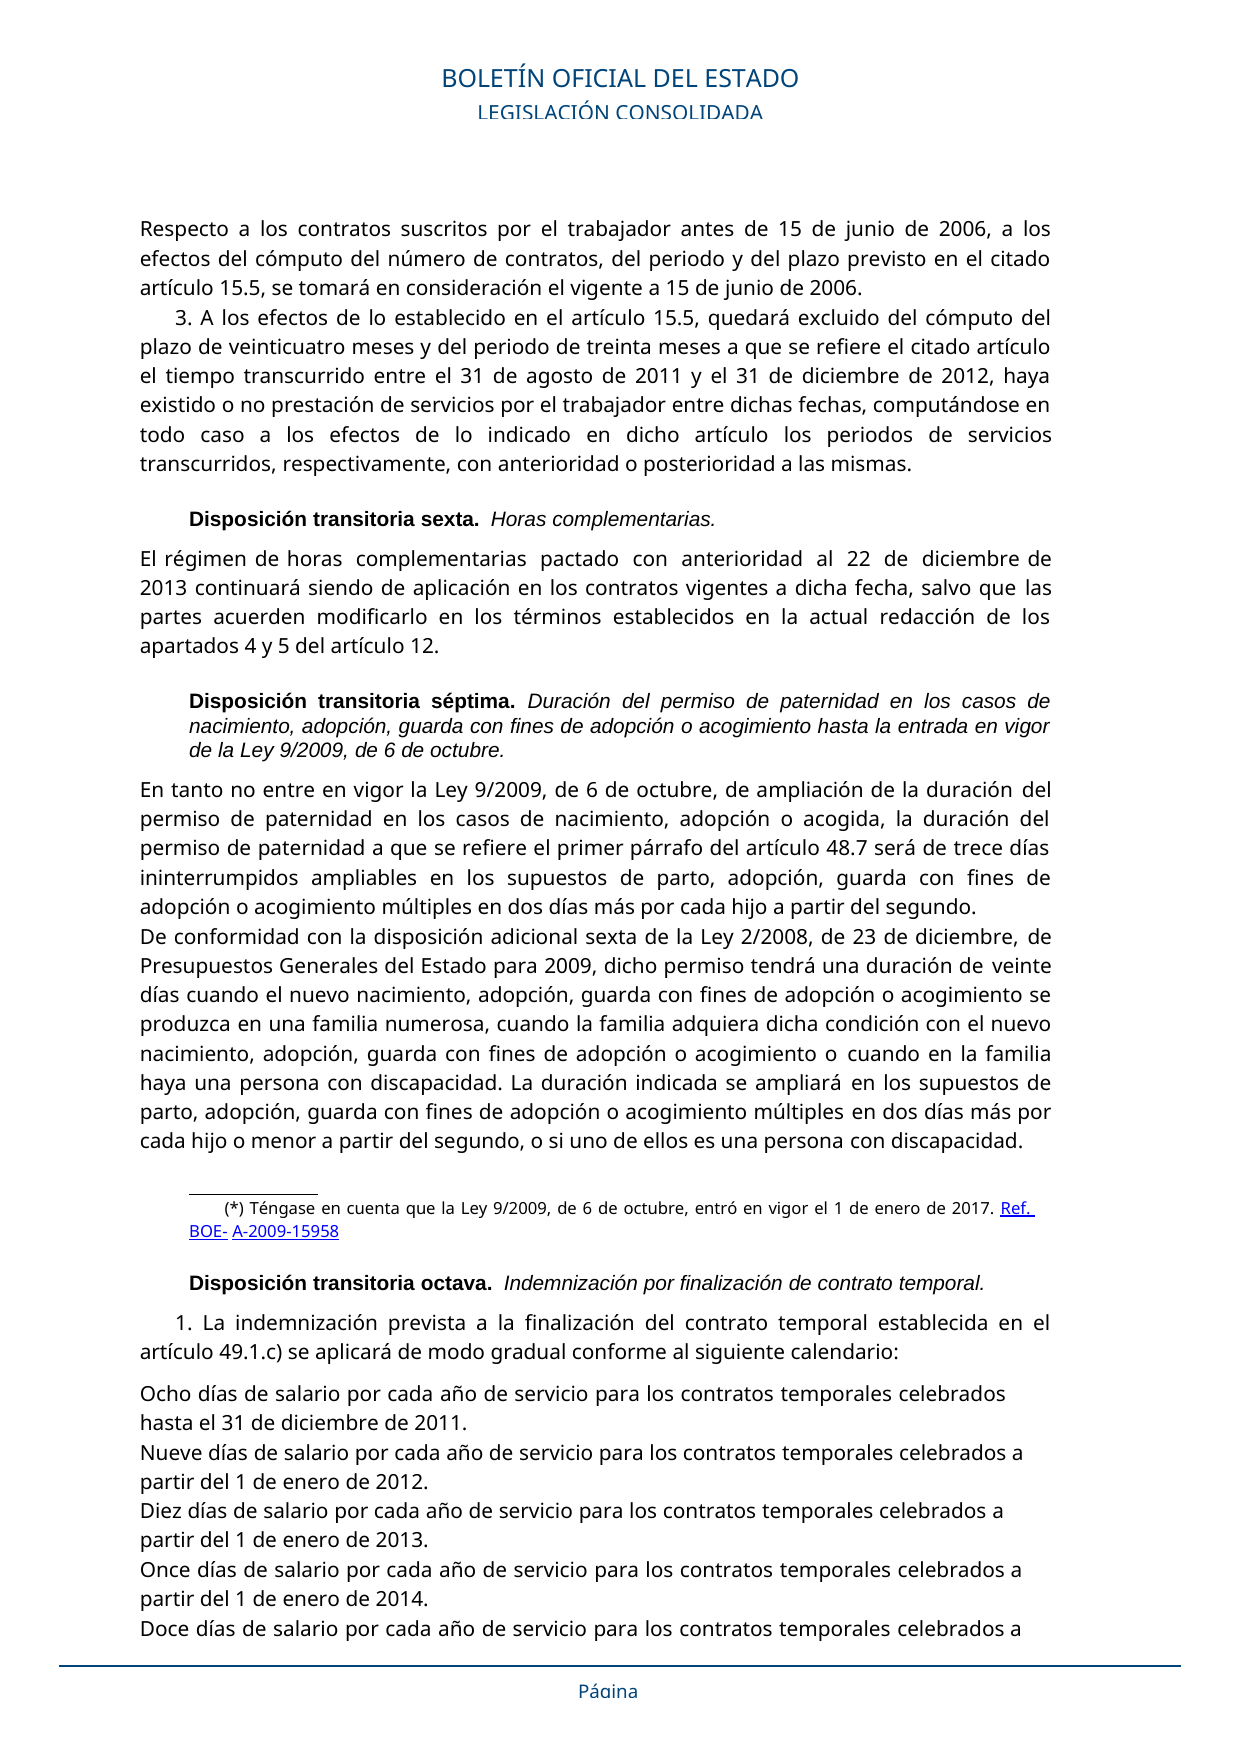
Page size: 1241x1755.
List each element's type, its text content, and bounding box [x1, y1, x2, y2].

text Nueve días de salario por cada año de servicio para los contratos temporales celebrados a partir del 1 de enero de 2012. [139, 1438, 1052, 1495]
text Respecto a los contratos suscritos por el trabajador antes de 15 de junio de 2006, a los efectos del cómputo del número de contratos, del periodo y del plazo previsto en el citado artículo 15.5, se tomará en consideración el vigente a 15 de junio de 2006. [139, 214, 1052, 302]
text En tanto no entre en vigor la Ley 9/2009, de 6 de octubre, de ampliación de la duración del permiso de paternidad en los casos de nacimiento, adopción o acogida, la duración del permiso de paternidad a que se refiere el primer párrafo del artículo 48.7 será de trece días ininterrumpidos ampliables en los supuestos de parto, adopción, guarda con fines de adopción o acogimiento múltiples en dos días más por cada hijo a partir del segundo. [139, 775, 1052, 921]
text (*) Téngase en cuenta que la Ley 9/2009, de 6 de octubre, entró en vigor el 1 de enero de 2017. Ref. BOE- A-2009-15958 [189, 1196, 1052, 1242]
text Disposición transitoria sexta. Horas complementarias. [189, 507, 1184, 531]
text Diez días de salario por cada año de servicio para los contratos temporales celebrados a partir del 1 de enero de 2013. [139, 1496, 1052, 1554]
text El régimen de horas complementarias pactado con anterioridad al 22 de diciembre de 2013 continuará siendo de aplicación en los contratos vigentes a dicha fecha, salvo que las partes acuerden modificarlo en los términos establecidos en la actual redacción de los apartados 4 y 5 del artículo 12. [139, 544, 1052, 660]
text Ocho días de salario por cada año de servicio para los contratos temporales celebrados hasta el 31 de diciembre de 2011. [139, 1379, 1052, 1437]
text Disposición transitoria séptima. Duración del permiso de paternidad en los casos de nacimiento, adopción, guarda con fines de adopción o acogimiento hasta la entrada en vigor de la Ley 9/2009, de 6 de octubre. [189, 689, 1052, 762]
list A los efectos de lo establecido en el artículo 15.5, quedará excluido del cómputo del plazo de veinticuatro meses y del periodo de treinta meses a que se refiere el citado artículo el tiempo transcurrido entre el 31 de agosto de 2011 y el 31 de diciembre de 2012, haya existido o no prestación de servicios por el trabajador entre dichas fechas, computándose en todo caso a los efectos de lo indicado en dicho artículo los periodos de servicios transcurridos, respectivamente, con anterioridad o posterioridad a las mismas. [139, 303, 1052, 477]
text Once días de salario por cada año de servicio para los contratos temporales celebrados a partir del 1 de enero de 2014. [139, 1555, 1052, 1613]
list La indemnización prevista a la finalización del contrato temporal establecida en el artículo 49.1.c) se aplicará de modo gradual conforme al siguiente calendario: [139, 1308, 1052, 1365]
text Doce días de salario por cada año de servicio para los contratos temporales celebrados a [139, 1614, 1052, 1642]
text De conformidad con la disposición adicional sexta de la Ley 2/2008, de 23 de diciembre, de Presupuestos Generales del Estado para 2009, dicho permiso tendrá una duración de veinte días cuando el nuevo nacimiento, adopción, guarda con fines de adopción o acogimiento se produzca en una familia numerosa, cuando la familia adquiera dicha condición con el nuevo nacimiento, adopción, guarda con fines de adopción o acogimiento o cuando en la familia haya una persona con discapacidad. La duración indicada se ampliará en los supuestos de parto, adopción, guarda con fines de adopción o acogimiento múltiples en dos días más por cada hijo o menor a partir del segundo, o si uno de ellos es una persona con discapacidad. [139, 922, 1052, 1155]
text Disposición transitoria octava. Indemnización por finalización de contrato temporal. [189, 1271, 1184, 1295]
